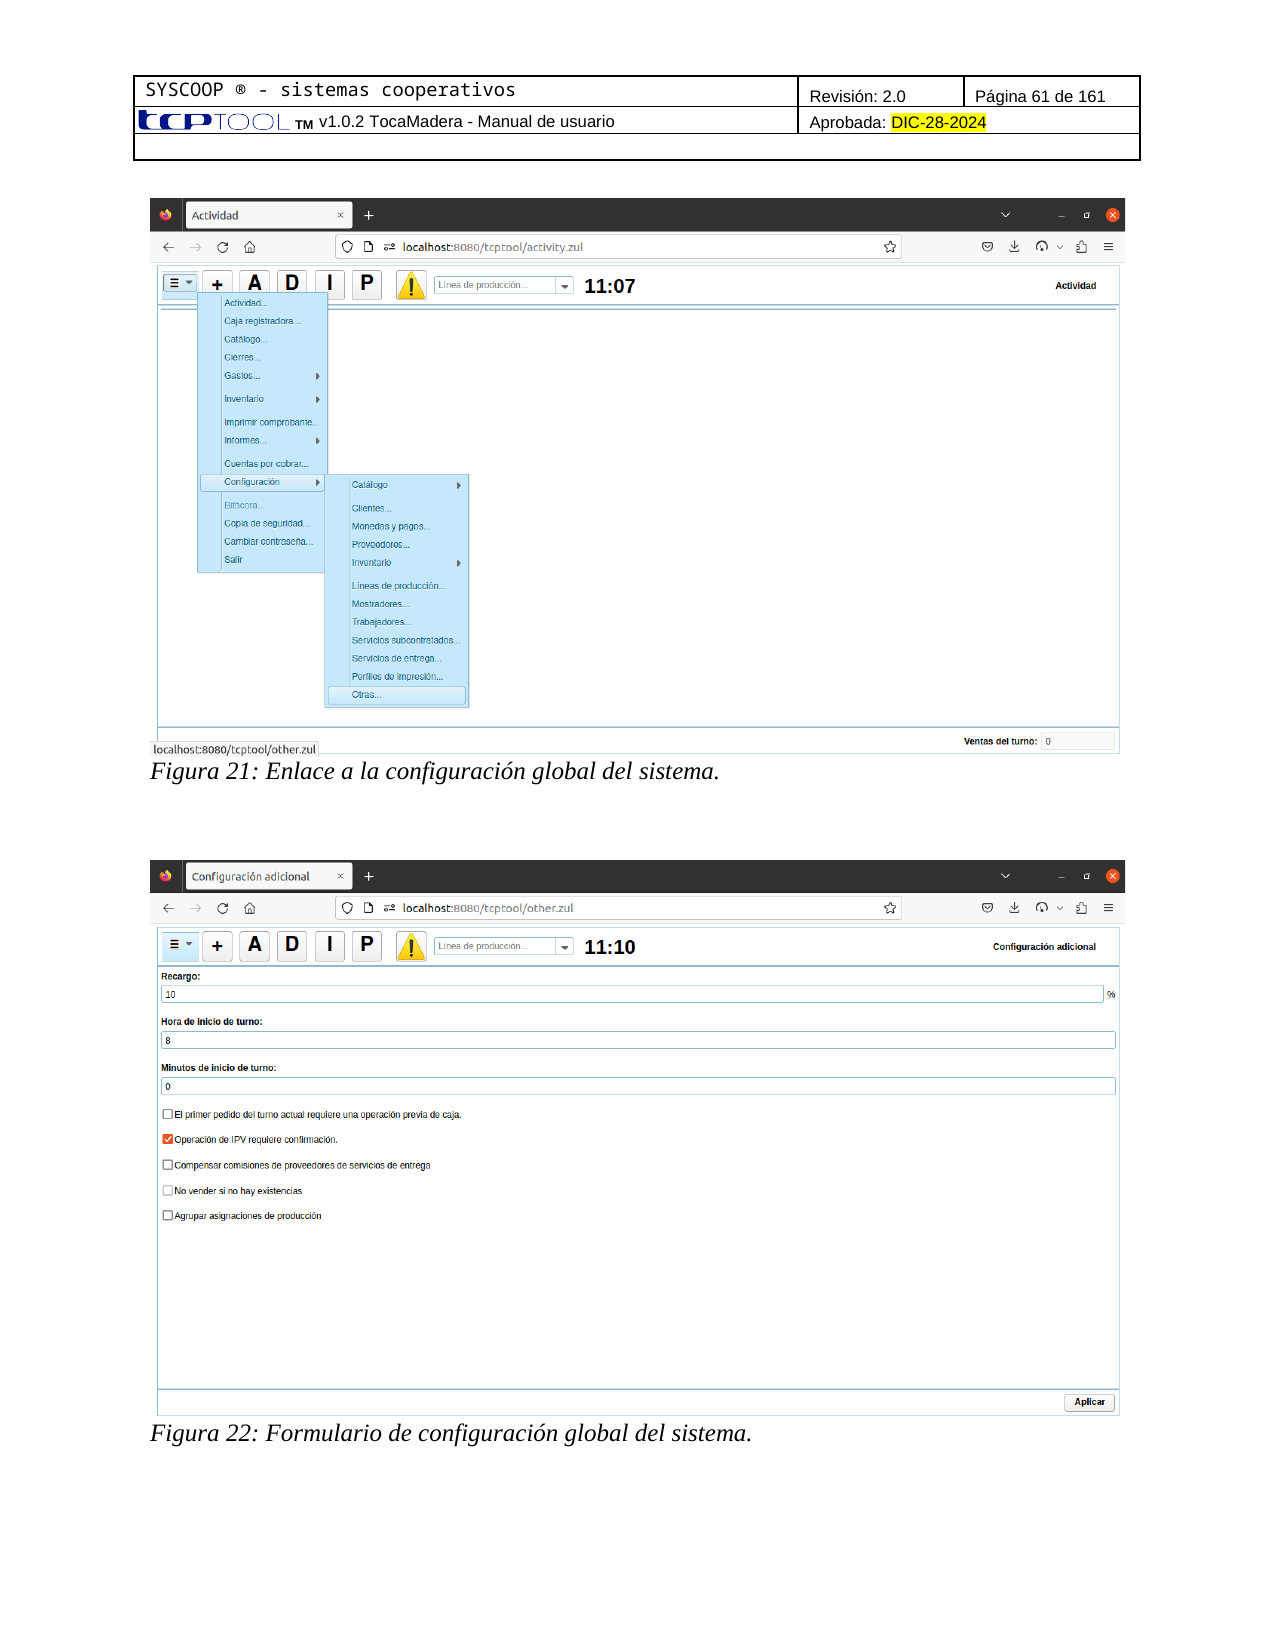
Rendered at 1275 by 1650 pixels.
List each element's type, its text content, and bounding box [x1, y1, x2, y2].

picture [150, 198, 1125, 757]
text Figura 22: Formulario de configuración global del sistema. [150, 1419, 1125, 1447]
text Figura 21: Enlace a la configuración global del sistema. [150, 757, 1125, 785]
picture [138, 110, 290, 130]
picture [150, 860, 1125, 1419]
